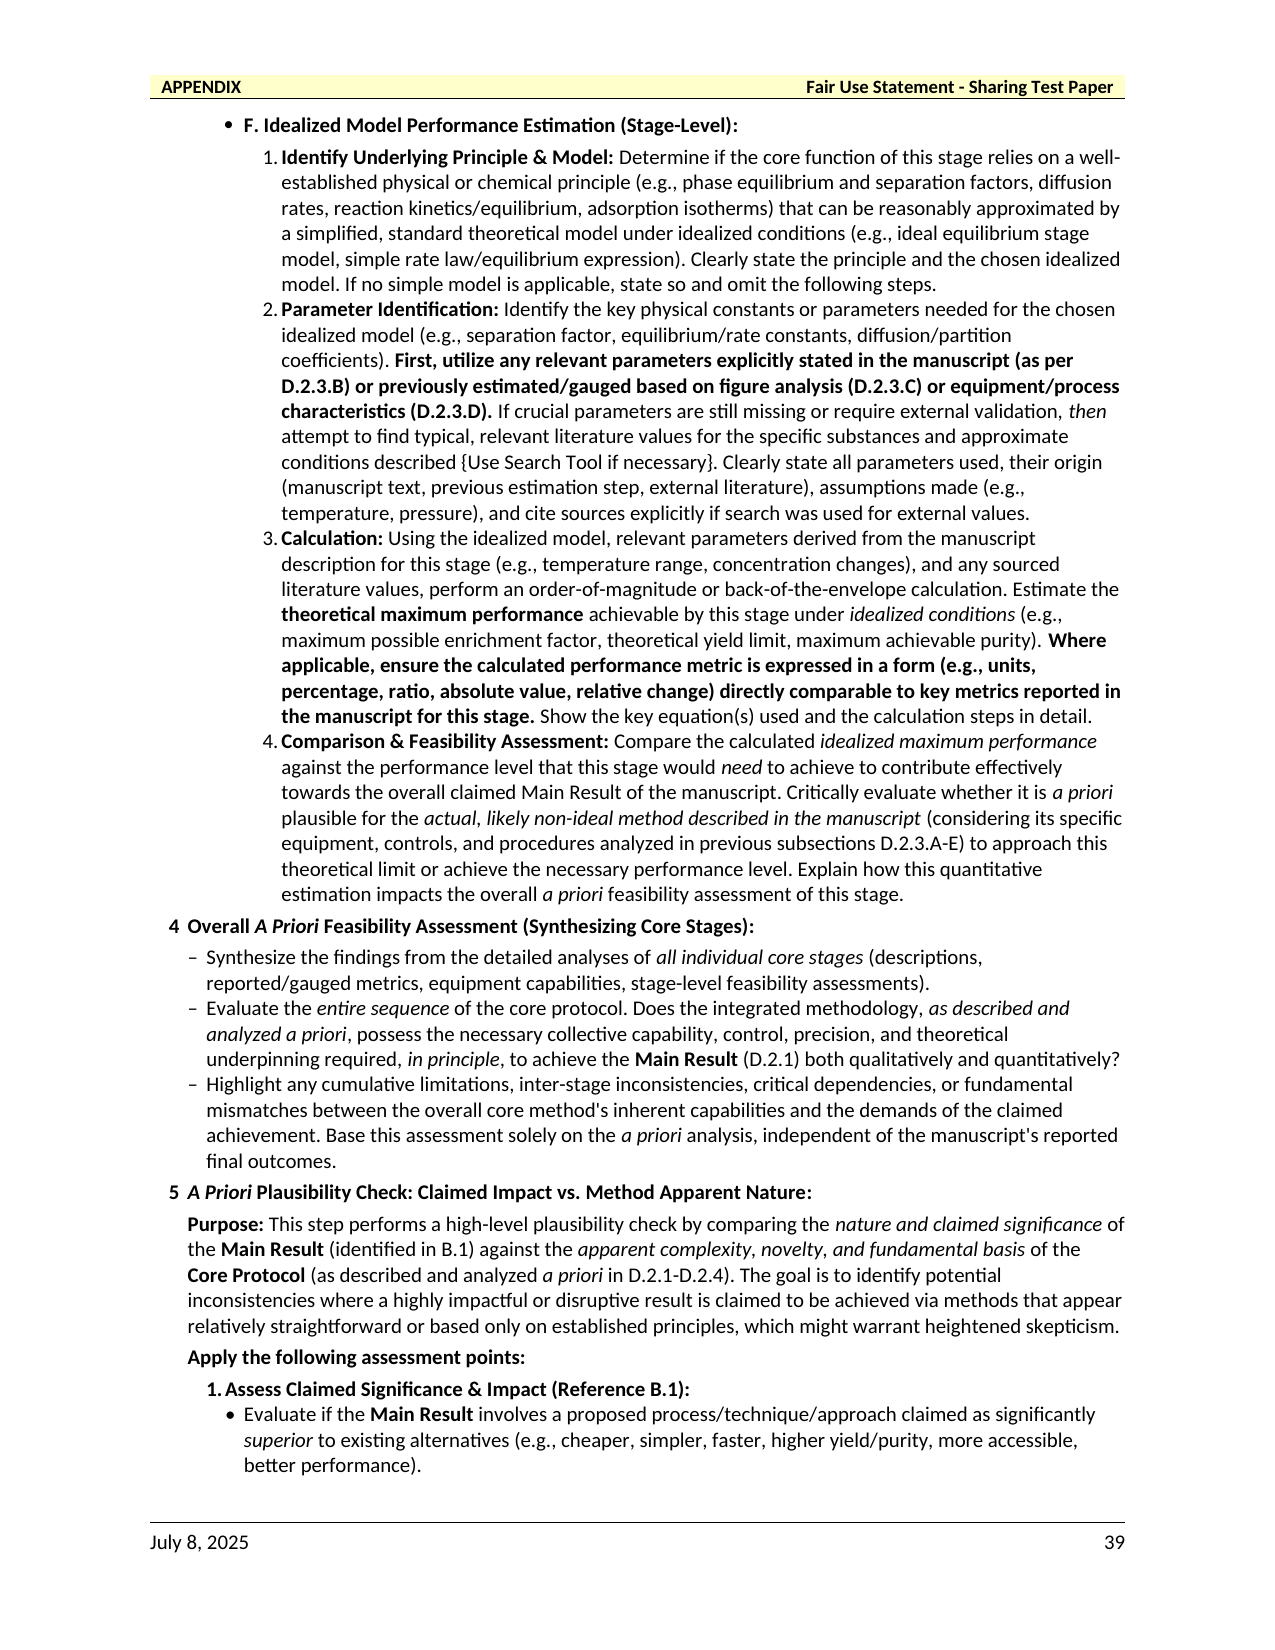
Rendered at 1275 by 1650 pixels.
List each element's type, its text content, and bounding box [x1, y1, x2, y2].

list Highlight any cumulative limitations, inter-stage inconsistencies, critical dependencies, or fundamental mismatches between the overall core method's inherent capabilities and the demands of the claimed achievement. Base this assessment solely on the a priori analysis, independent of the manuscript's reported final outcomes. [187, 1072, 1125, 1173]
subtitle A Priori Plausibility Check: Claimed Impact vs. Method Apparent Nature: [169, 1179, 1125, 1205]
list Evaluate the entire sequence of the core protocol. Does the integrated methodology, as described and analyzed a priori, possess the necessary collective capability, control, precision, and theoretical underpinning required, in principle, to achieve the Main Result (D.2.1) both qualitatively and quantitatively? [187, 995, 1125, 1072]
text Purpose: This step performs a high-level plausibility check by comparing the nature and claimed significance of the Main Result (identified in B.1) against the apparent complexity, novelty, and fundamental basis of the Core Protocol (as described and analyzed a priori in D.2.1-D.2.4). The goal is to identify potential inconsistencies where a highly impactful or disruptive result is claimed to be achieved via methods that appear relatively straightforward or based only on established principles, which might warrant heightened skepticism. [187, 1211, 1125, 1338]
list Identify Underlying Principle & Model: Determine if the core function of this stage relies on a well-established physical or chemical principle (e.g., phase equilibrium and separation factors, diffusion rates, reaction kinetics/equilibrium, adsorption isotherms) that can be reasonably approximated by a simplified, standard theoretical model under idealized conditions (e.g., ideal equilibrium stage model, simple rate law/equilibrium expression). Clearly state the principle and the chosen idealized model. If no simple model is applicable, state so and omit the following steps. [262, 144, 1125, 297]
list Evaluate if the Main Result involves a proposed process/technique/approach claimed as significantly superior to existing alternatives (e.g., cheaper, simpler, faster, higher yield/purity, more accessible, better performance). [225, 1402, 1125, 1478]
subtitle Overall A Priori Feasibility Assessment (Synthesizing Core Stages): [169, 913, 1125, 938]
list Synthesize the findings from the detailed analyses of all individual core stages (descriptions, reported/gauged metrics, equipment capabilities, stage-level feasibility assessments). [187, 944, 1125, 995]
list Parameter Identification: Identify the key physical constants or parameters needed for the chosen idealized model (e.g., separation factor, equilibrium/rate constants, diffusion/partition coefficients). First, utilize any relevant parameters explicitly stated in the manuscript (as per D.2.3.B) or previously estimated/gauged based on figure analysis (D.2.3.C) or equipment/process characteristics (D.2.3.D). If crucial parameters are still missing or require external validation, then attempt to find typical, relevant literature values for the specific substances and approximate conditions described {Use Search Tool if necessary}. Clearly state all parameters used, their origin (manuscript text, previous estimation step, external literature), assumptions made (e.g., temperature, pressure), and cite sources explicitly if search was used for external values. [262, 297, 1125, 525]
list Calculation: Using the idealized model, relevant parameters derived from the manuscript description for this stage (e.g., temperature range, concentration changes), and any sourced literature values, perform an order-of-magnitude or back-of-the-envelope calculation. Estimate the theoretical maximum performance achievable by this stage under idealized conditions (e.g., maximum possible enrichment factor, theoretical yield limit, maximum achievable purity). Where applicable, ensure the calculated performance metric is expressed in a form (e.g., units, percentage, ratio, absolute value, relative change) directly comparable to key metrics reported in the manuscript for this stage. Show the key equation(s) used and the calculation steps in detail. [262, 525, 1125, 729]
list Assess Claimed Significance & Impact (Reference B.1): [206, 1376, 1125, 1402]
list Comparison & Feasibility Assessment: Compare the calculated idealized maximum performance against the performance level that this stage would need to achieve to contribute effectively towards the overall claimed Main Result of the manuscript. Critically evaluate whether it is a priori plausible for the actual, likely non-ideal method described in the manuscript (considering its specific equipment, controls, and procedures analyzed in previous subsections D.2.3.A-E) to approach this theoretical limit or achieve the necessary performance level. Explain how this quantitative estimation impacts the overall a priori feasibility assessment of this stage. [262, 729, 1125, 907]
text Apply the following assessment points: [187, 1344, 1125, 1370]
subtitle F. Idealized Model Performance Estimation (Stage-Level): [225, 112, 1125, 138]
